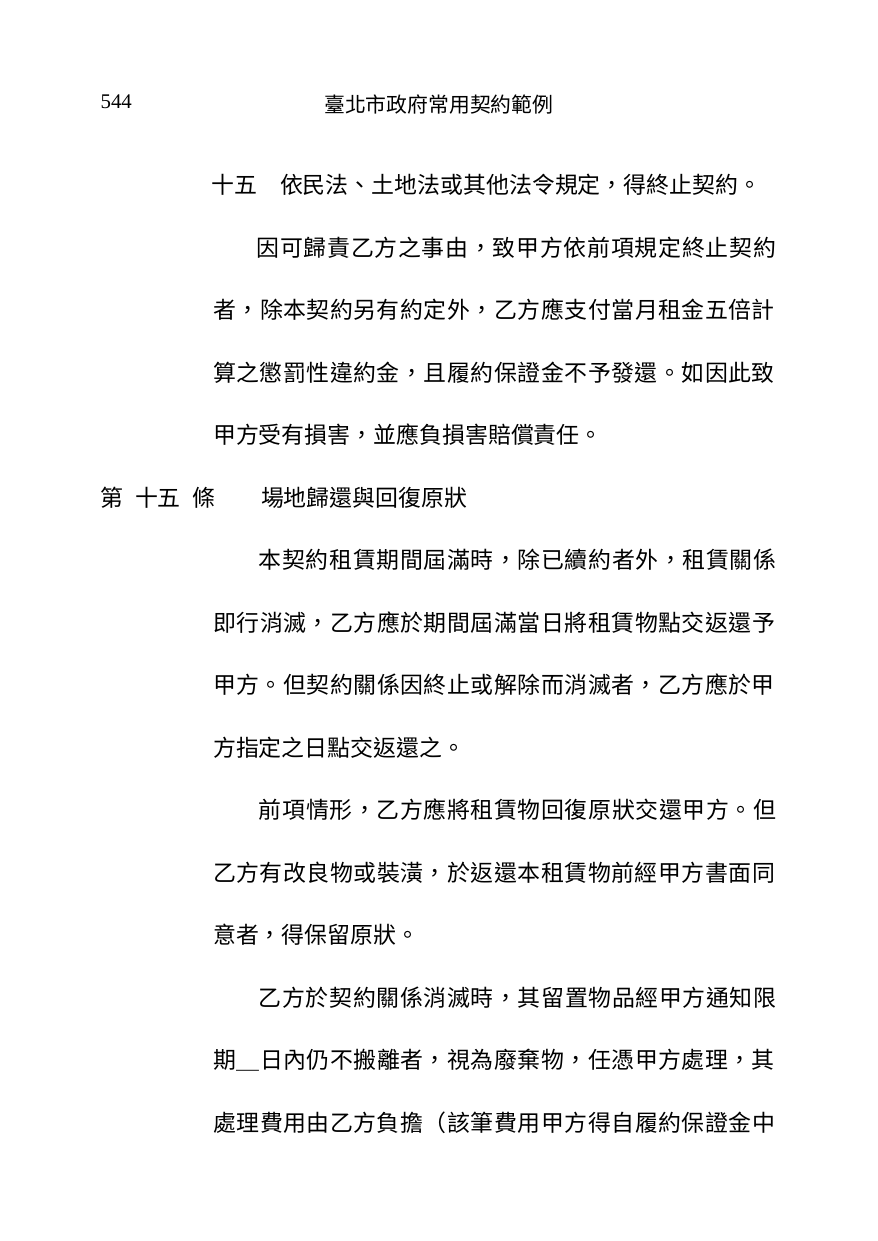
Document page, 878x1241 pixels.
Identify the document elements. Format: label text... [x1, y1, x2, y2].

text 十五 依民法、土地法或其他法令規定，得終止契約。 [211, 142, 777, 204]
text 因可歸責乙方之事由，致甲方依前項規定終止契約者，除本契約另有約定外，乙方應支付當月租金五倍計算之懲罰性違約金，且履約保證金不予發還。如因此致甲方受有損害，並應負損害賠償責任。 [213, 204, 777, 454]
text 本契約租賃期間屆滿時，除已續約者外，租賃關係即行消滅，乙方應於期間屆滿當日將租賃物點交返還予甲方。但契約關係因終止或解除而消滅者，乙方應於甲方指定之日點交返還之。 [213, 517, 777, 767]
text 乙方於契約關係消滅時，其留置物品經甲方通知限期＿日內仍不搬離者，視為廢棄物，任憑甲方處理，其處理費用由乙方負擔（該筆費用甲方得自履約保證金中 [213, 954, 777, 1142]
text 第 十五 條 場地歸還與回復原狀 [100, 454, 777, 517]
text 前項情形，乙方應將租賃物回復原狀交還甲方。但乙方有改良物或裝潢，於返還本租賃物前經甲方書面同意者，得保留原狀。 [213, 767, 777, 954]
